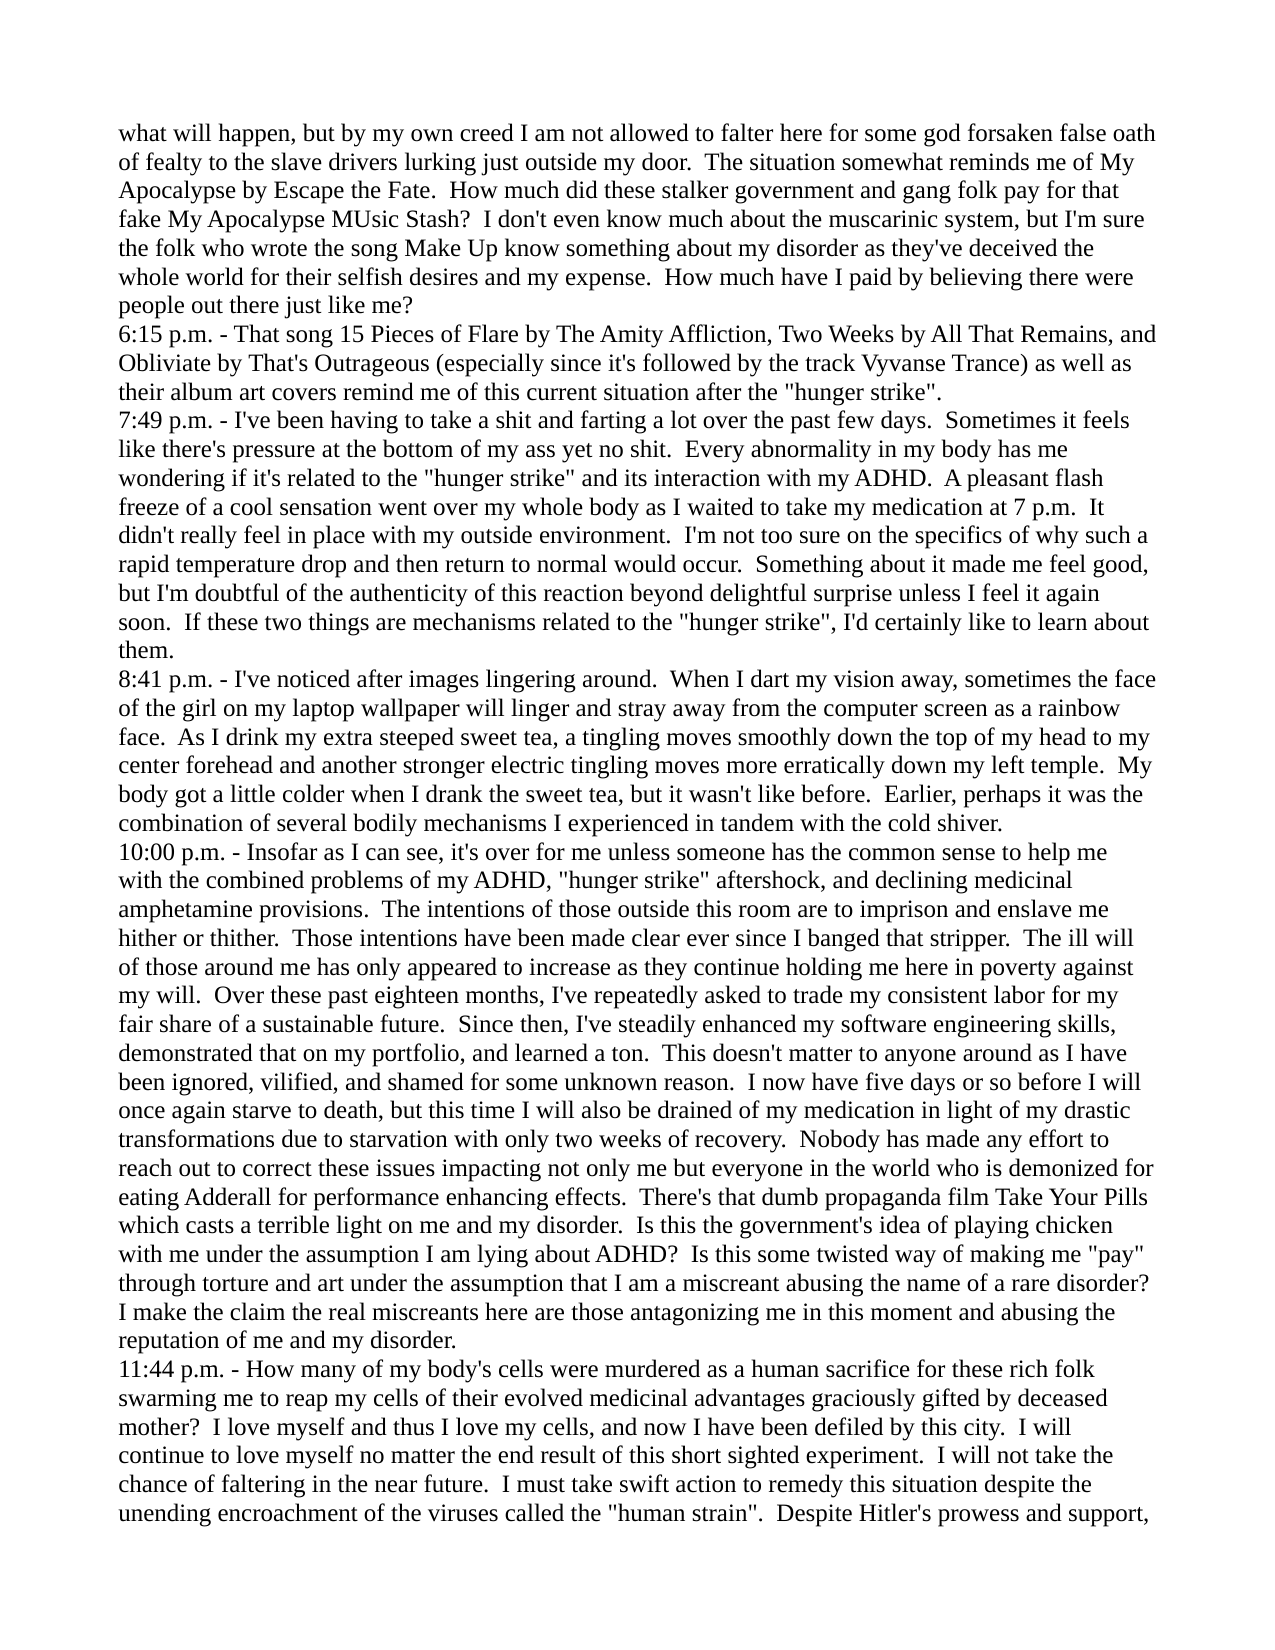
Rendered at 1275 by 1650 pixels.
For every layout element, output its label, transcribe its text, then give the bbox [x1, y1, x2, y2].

text 10:00 p.m. - Insofar as I can see, it's over for me unless someone has the common sense to help me with the combined problems of my ADHD, "hunger strike" aftershock, and declining medicinal amphetamine provisions. The intentions of those outside this room are to imprison and enslave me hither or thither. Those intentions have been made clear ever since I banged that stripper. The ill will of those around me has only appeared to increase as they continue holding me here in poverty against my will. Over these past eighteen months, I've repeatedly asked to trade my consistent labor for my fair share of a sustainable future. Since then, I've steadily enhanced my software engineering skills, demonstrated that on my portfolio, and learned a ton. This doesn't matter to anyone around as I have been ignored, vilified, and shamed for some unknown reason. I now have five days or so before I will once again starve to death, but this time I will also be drained of my medication in light of my drastic transformations due to starvation with only two weeks of recovery. Nobody has made any effort to reach out to correct these issues impacting not only me but everyone in the world who is demonized for eating Adderall for performance enhancing effects. There's that dumb propaganda film Take Your Pills which casts a terrible light on me and my disorder. Is this the government's idea of playing chicken with me under the assumption I am lying about ADHD? Is this some twisted way of making me "pay" through torture and art under the assumption that I am a miscreant abusing the name of a rare disorder? I make the claim the real miscreants here are those antagonizing me in this moment and abusing the reputation of me and my disorder. [118, 837, 1157, 1354]
text what will happen, but by my own creed I am not allowed to falter here for some god forsaken false oath of fealty to the slave drivers lurking just outside my door. The situation somewhat reminds me of My Apocalypse by Escape the Fate. How much did these stalker government and gang folk pay for that fake My Apocalypse MUsic Stash? I don't even know much about the muscarinic system, but I'm sure the folk who wrote the song Make Up know something about my disorder as they've deceived the whole world for their selfish desires and my expense. How much have I paid by believing there were people out there just like me? [118, 118, 1157, 319]
text 8:41 p.m. - I've noticed after images lingering around. When I dart my vision away, sometimes the face of the girl on my laptop wallpaper will linger and stray away from the computer screen as a rainbow face. As I drink my extra steeped sweet tea, a tingling moves smoothly down the top of my head to my center forehead and another stronger electric tingling moves more erratically down my left temple. My body got a little colder when I drank the sweet tea, but it wasn't like before. Earlier, perhaps it was the combination of several bodily mechanisms I experienced in tandem with the cold shiver. [118, 664, 1157, 837]
text 11:44 p.m. - How many of my body's cells were murdered as a human sacrifice for these rich folk swarming me to reap my cells of their evolved medicinal advantages graciously gifted by deceased mother? I love myself and thus I love my cells, and now I have been defiled by this city. I will continue to love myself no matter the end result of this short sighted experiment. I will not take the chance of faltering in the near future. I must take swift action to remedy this situation despite the unending encroachment of the viruses called the "human strain". Despite Hitler's prowess and support, [118, 1354, 1157, 1527]
text 6:15 p.m. - That song 15 Pieces of Flare by The Amity Affliction, Two Weeks by All That Remains, and Obliviate by That's Outrageous (especially since it's followed by the track Vyvanse Trance) as well as their album art covers remind me of this current situation after the "hunger strike". [118, 319, 1157, 406]
text 7:49 p.m. - I've been having to take a shit and farting a lot over the past few days. Sometimes it feels like there's pressure at the bottom of my ass yet no shit. Every abnormality in my body has me wondering if it's related to the "hunger strike" and its interaction with my ADHD. A pleasant flash freeze of a cool sensation went over my whole body as I waited to take my medication at 7 p.m. It didn't really feel in place with my outside environment. I'm not too sure on the specifics of why such a rapid temperature drop and then return to normal would occur. Something about it made me feel good, but I'm doubtful of the authenticity of this reaction beyond delightful surprise unless I feel it again soon. If these two things are mechanisms related to the "hunger strike", I'd certainly like to learn about them. [118, 406, 1157, 664]
